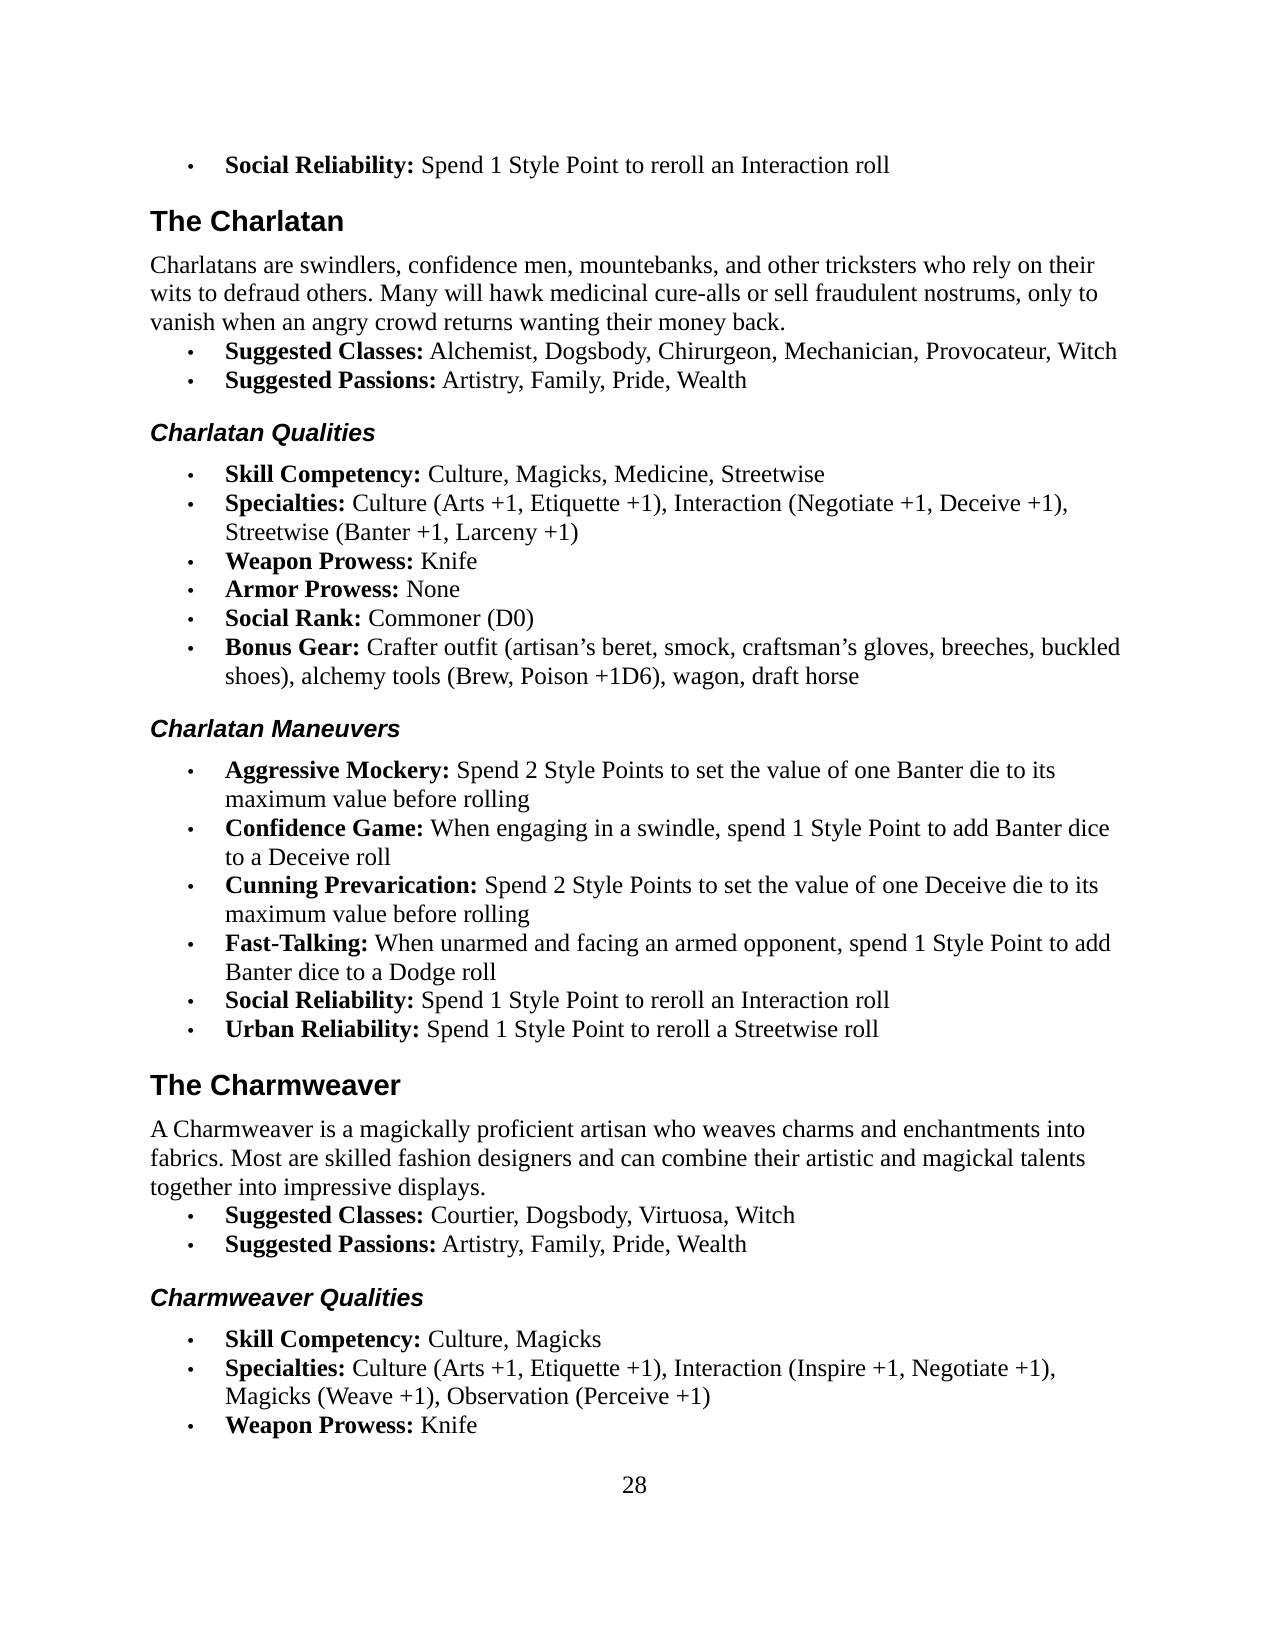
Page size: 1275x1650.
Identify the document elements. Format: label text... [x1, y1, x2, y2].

list Suggested Classes: Courtier, Dogsbody, Virtuosa, Witch [187, 1200, 1125, 1229]
list Specialties: Culture (Arts +1, Etiquette +1), Interaction (Negotiate +1, Deceive +1), Streetwise (Banter +1, Larceny +1) [187, 488, 1125, 546]
list Social Reliability: Spend 1 Style Point to reroll an Interaction roll [187, 986, 1125, 1014]
list Cunning Prevarication: Spend 2 Style Points to set the value of one Deceive die to its maximum value before rolling [187, 871, 1125, 928]
text A Charmweaver is a magickally proficient artisan who weaves charms and enchantments into fabrics. Most are skilled fashion designers and can combine their artistic and magickal talents together into impressive displays. [150, 1114, 1125, 1200]
text Charlatans are swindlers, confidence men, mountebanks, and other tricksters who rely on their wits to defraud others. Many will hawk medicinal cure-alls or sell fraudulent nostrums, only to vanish when an angry crowd returns wanting their money back. [150, 250, 1125, 336]
list Suggested Classes: Alchemist, Dogsbody, Chirurgeon, Mechanician, Provocateur, Witch [187, 336, 1125, 365]
list Fast-Talking: When unarmed and facing an armed opponent, spend 1 Style Point to add Banter dice to a Dodge roll [187, 928, 1125, 986]
list Skill Competency: Culture, Magicks, Medicine, Streetwise [187, 459, 1125, 488]
list Armor Prowess: None [187, 574, 1125, 603]
list Weapon Prowess: Knife [187, 546, 1125, 574]
list Aggressive Mockery: Spend 2 Style Points to set the value of one Banter die to its maximum value before rolling [187, 756, 1125, 813]
subtitle Charlatan Qualities [150, 418, 1125, 447]
list Urban Reliability: Spend 1 Style Point to reroll a Streetwise roll [187, 1014, 1125, 1043]
subtitle The Charlatan [150, 204, 1125, 237]
subtitle Charlatan Maneuvers [150, 714, 1125, 743]
list Weapon Prowess: Knife [187, 1410, 1125, 1439]
subtitle The Charmweaver [150, 1068, 1125, 1102]
list Specialties: Culture (Arts +1, Etiquette +1), Interaction (Inspire +1, Negotiate +1), Magicks (Weave +1), Observation (Perceive +1) [187, 1353, 1125, 1410]
list Suggested Passions: Artistry, Family, Pride, Wealth [187, 1229, 1125, 1258]
list Skill Competency: Culture, Magicks [187, 1324, 1125, 1353]
list Confidence Game: When engaging in a swindle, spend 1 Style Point to add Banter dice to a Deceive roll [187, 813, 1125, 871]
list Social Rank: Commoner (D0) [187, 603, 1125, 632]
list Suggested Passions: Artistry, Family, Pride, Wealth [187, 365, 1125, 393]
subtitle Charmweaver Qualities [150, 1283, 1125, 1311]
list Social Reliability: Spend 1 Style Point to reroll an Interaction roll [187, 150, 1125, 179]
list Bonus Gear: Crafter outfit (artisan’s beret, smock, craftsman’s gloves, breeches, buckled shoes), alchemy tools (Brew, Poison +1D6), wagon, draft horse [187, 632, 1125, 689]
